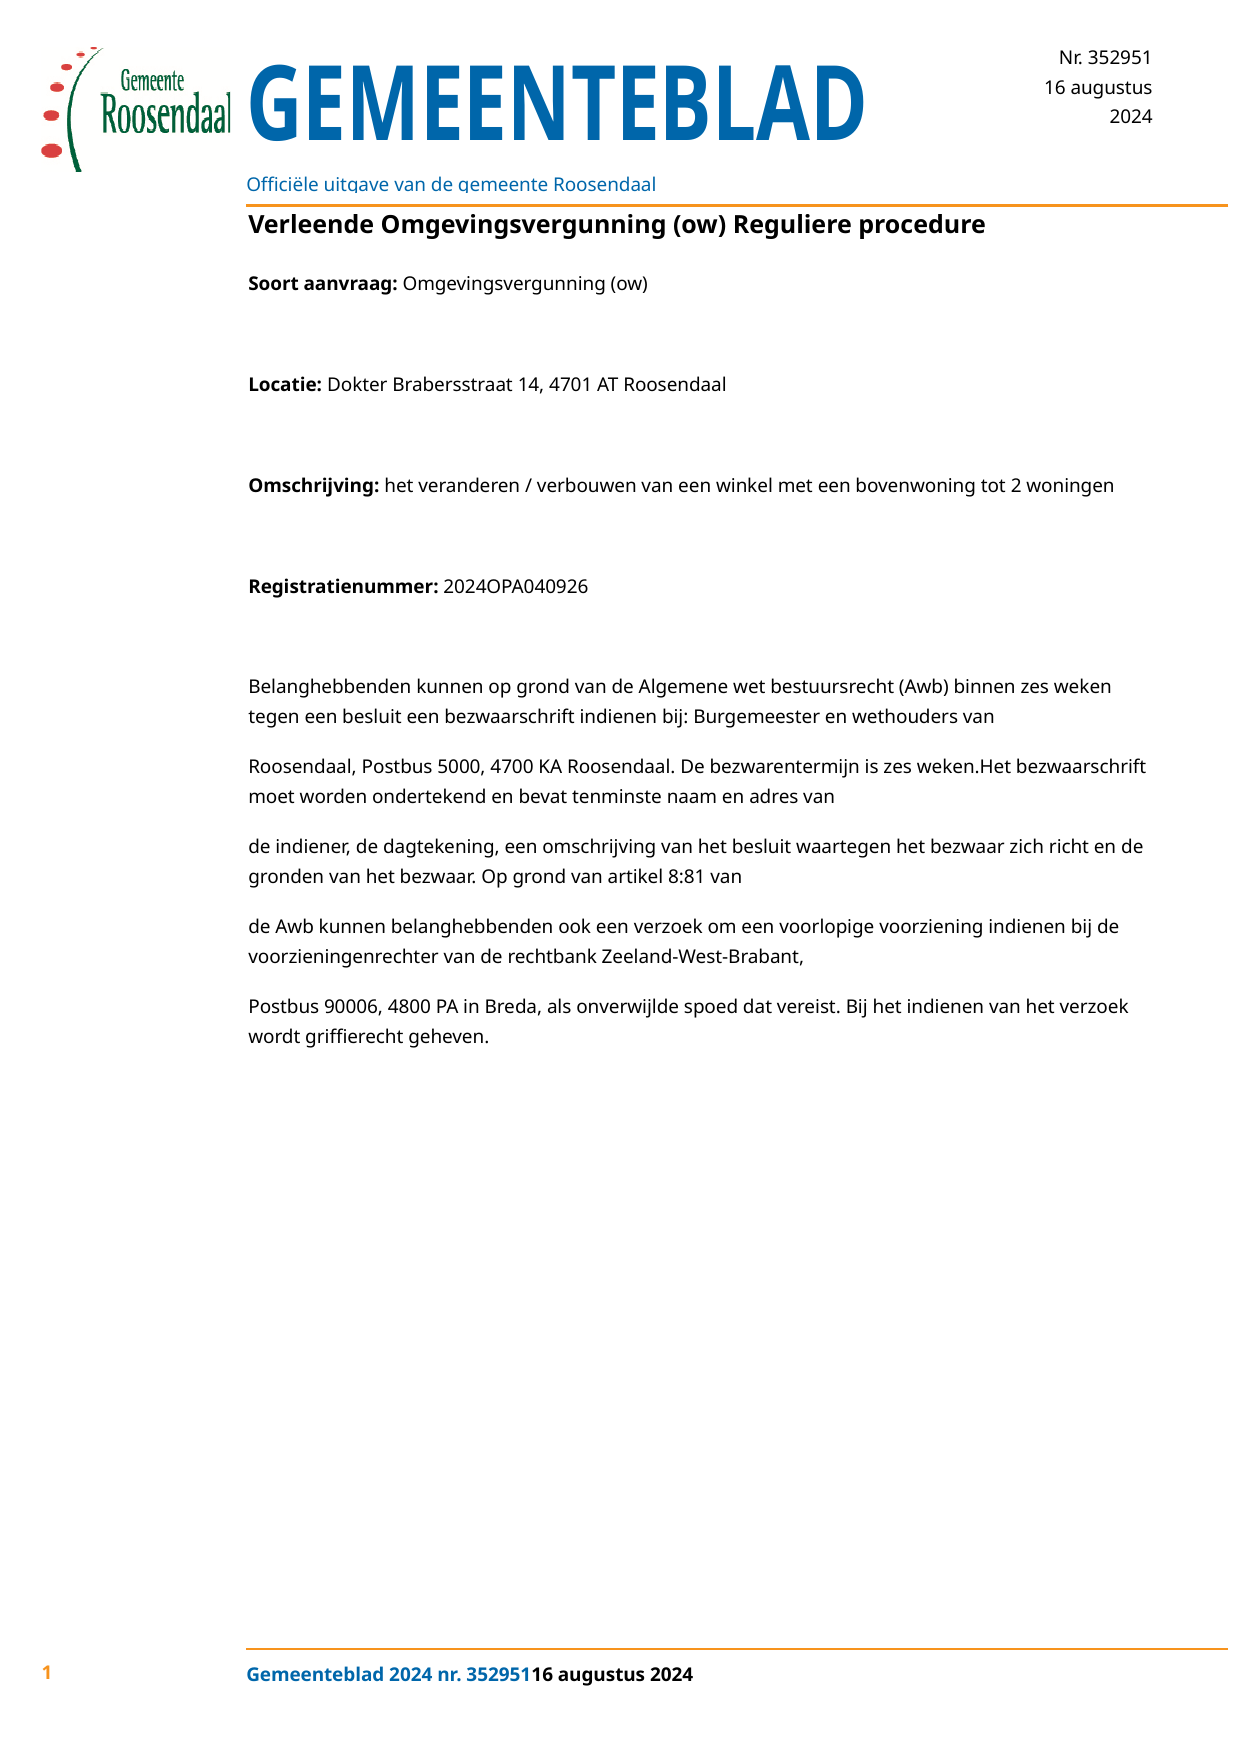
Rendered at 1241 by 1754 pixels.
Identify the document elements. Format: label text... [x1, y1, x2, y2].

text Registratienummer: 2024OPA040926 [248, 573, 1152, 598]
text Belanghebbenden kunnen op grond van de Algemene wet bestuursrecht (Awb) binnen zes weken tegen een besluit een bezwaarschrift indienen bij: Burgemeester en wethouders van [248, 674, 1152, 729]
text de Awb kunnen belanghebbenden ook een verzoek om een voorlopige voorziening indienen bij de voorzieningenrechter van de rechtbank Zeeland-West-Brabant, [248, 914, 1152, 969]
picture [41, 47, 231, 172]
text Omschrijving: het veranderen / verbouwen van een winkel met een bovenwoning tot 2 woningen [248, 472, 1152, 498]
text Postbus 90006, 4800 PA in Breda, als onverwijlde spoed dat vereist. Bij het indienen van het verzoek wordt griffierecht geheven. [248, 994, 1152, 1049]
text Roosendaal, Postbus 5000, 4700 KA Roosendaal. De bezwarentermijn is zes weken.Het bezwaarschrift moet worden ondertekend en bevat tenminste naam en adres van [248, 754, 1152, 809]
text Locatie: Dokter Brabersstraat 14, 4701 AT Roosendaal [248, 371, 1152, 397]
text de indiener, de dagtekening, een omschrijving van het besluit waartegen het bezwaar zich richt en de gronden van het bezwaar. Op grond van artikel 8:81 van [248, 834, 1152, 889]
text Soort aanvraag: Omgevingsvergunning (ow) [248, 270, 1152, 296]
text Verleende Omgevingsvergunning (ow) Reguliere procedure [248, 207, 1152, 241]
